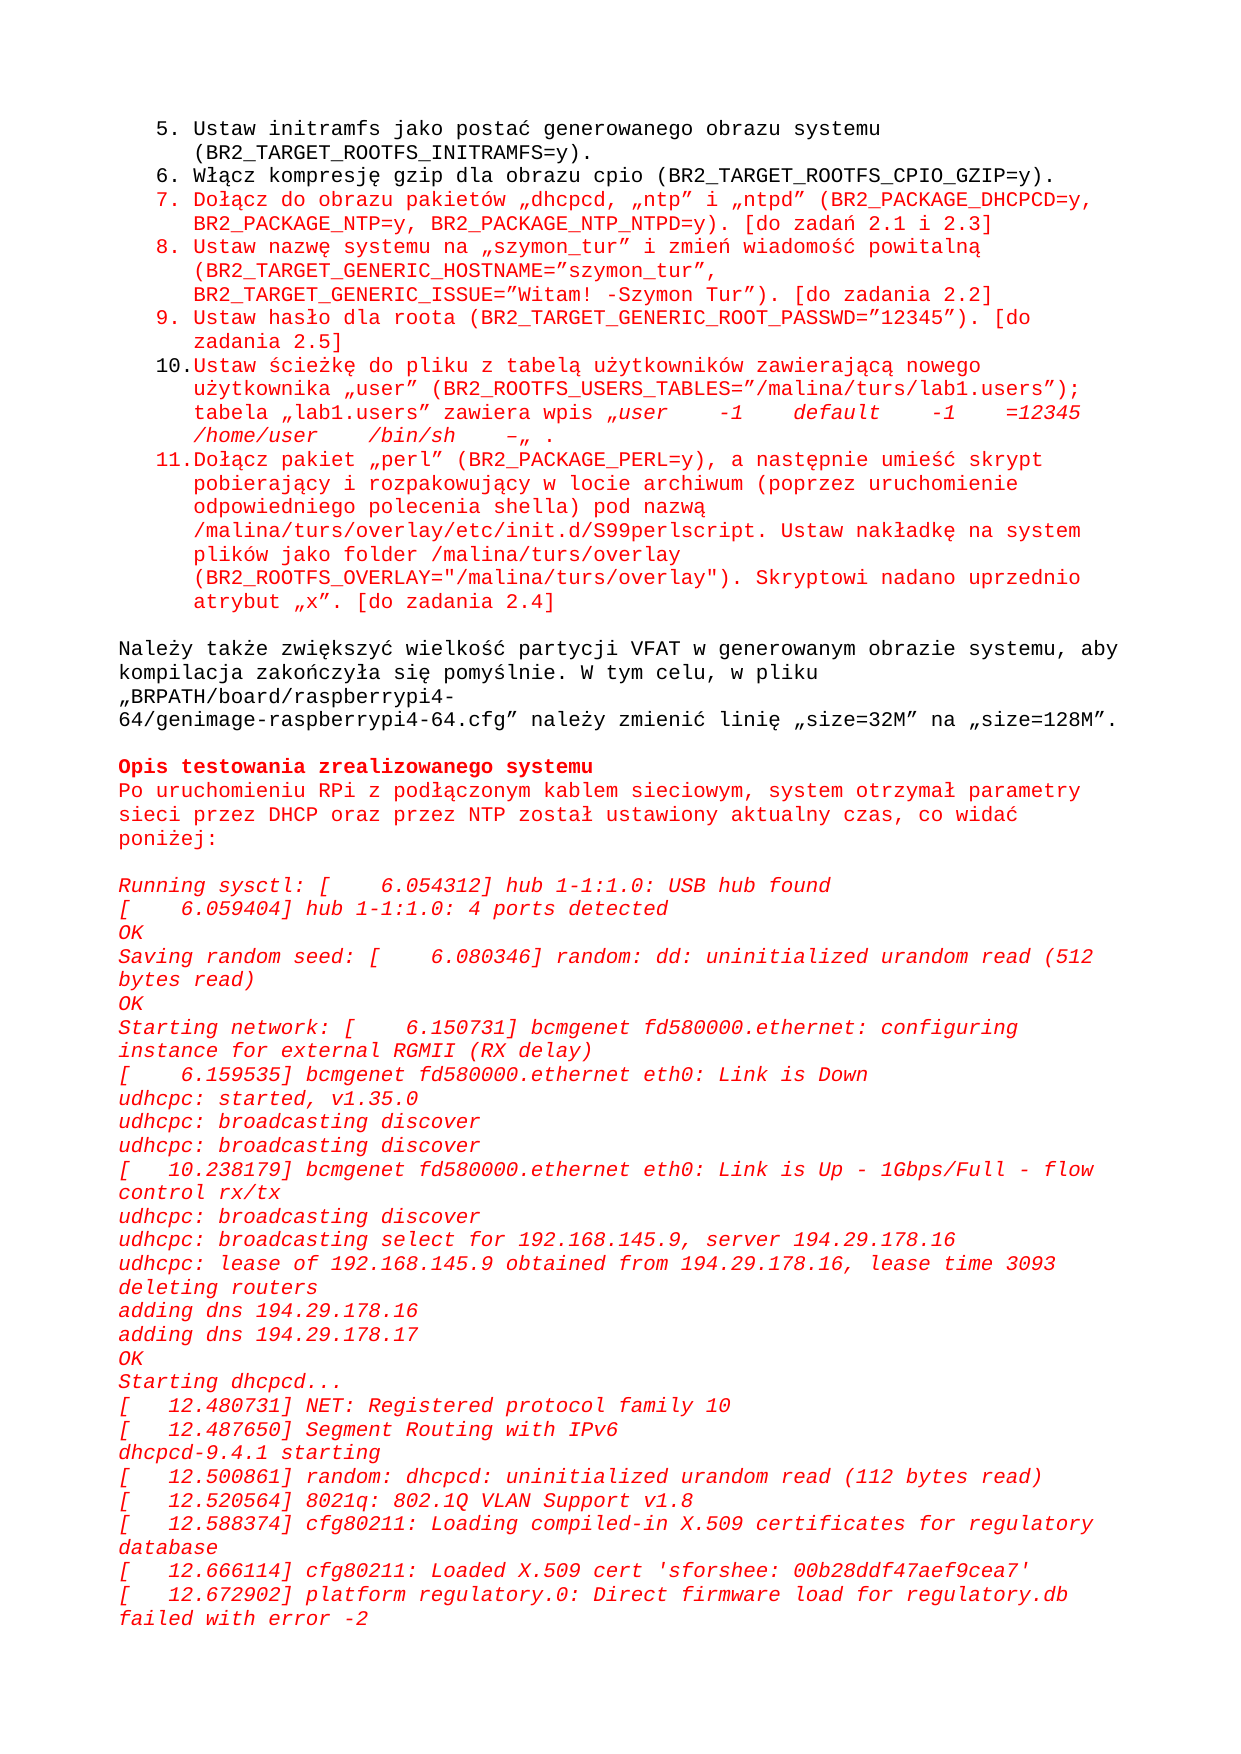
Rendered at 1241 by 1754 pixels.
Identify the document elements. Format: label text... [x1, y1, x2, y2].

list Ustaw initramfs jako postać generowanego obrazu systemu (BR2_TARGET_ROOTFS_INITRAMFS=y). [156, 118, 1122, 165]
text OK [118, 1348, 1122, 1371]
text Starting network: [ 6.150731] bcmgenet fd580000.ethernet: configuring instance for external RGMII (RX delay) [118, 1017, 1122, 1064]
text 64/genimage-raspberrypi4-64.cfg” należy zmienić linię „size=32M” na „size=128M”. [118, 709, 1122, 733]
list Ustaw nazwę systemu na „szymon_tur” i zmień wiadomość powitalną (BR2_TARGET_GENERIC_HOSTNAME=”szymon_tur”, BR2_TARGET_GENERIC_ISSUE=”Witam! -Szymon Tur”). [do zadania 2.2] [156, 236, 1122, 307]
text Opis testowania zrealizowanego systemu [118, 757, 1122, 780]
text [ 12.487650] Segment Routing with IPv6 [118, 1419, 1122, 1442]
text Starting dhcpcd... [118, 1371, 1122, 1395]
text OK [118, 922, 1122, 946]
text deleting routers [118, 1277, 1122, 1300]
text [ 12.480731] NET: Registered protocol family 10 [118, 1395, 1122, 1419]
text [ 12.520564] 8021q: 802.1Q VLAN Support v1.8 [118, 1489, 1122, 1513]
list Dołącz pakiet „perl” (BR2_PACKAGE_PERL=y), a następnie umieść skrypt pobierający i rozpakowujący w locie archiwum (poprzez uruchomienie odpowiedniego polecenia shella) pod nazwą /malina/turs/overlay/etc/init.d/S99perlscript. Ustaw nakładkę na system plików jako folder /malina/turs/overlay (BR2_ROOTFS_OVERLAY="/malina/turs/overlay"). Skryptowi nadano uprzednio atrybut „x”. [do zadania 2.4] [156, 449, 1122, 615]
text [ 12.666114] cfg80211: Loaded X.509 cert 'sforshee: 00b28ddf47aef9cea7' [118, 1561, 1122, 1584]
text [ 10.238179] bcmgenet fd580000.ethernet eth0: Link is Up - 1Gbps/Full - flow control rx/tx [118, 1158, 1122, 1206]
text [ 12.588374] cfg80211: Loading compiled-in X.509 certificates for regulatory database [118, 1513, 1122, 1561]
text Po uruchomieniu RPi z podłączonym kablem sieciowym, system otrzymał parametry sieci przez DHCP oraz przez NTP został ustawiony aktualny czas, co widać poniżej: [118, 780, 1122, 851]
text dhcpcd-9.4.1 starting [118, 1442, 1122, 1466]
list Włącz kompresję gzip dla obrazu cpio (BR2_TARGET_ROOTFS_CPIO_GZIP=y). [156, 165, 1122, 189]
text OK [118, 993, 1122, 1017]
list Dołącz do obrazu pakietów „dhcpcd, „ntp” i „ntpd” (BR2_PACKAGE_DHCPCD=y, BR2_PACKAGE_NTP=y, BR2_PACKAGE_NTP_NTPD=y). [do zadań 2.1 i 2.3] [156, 189, 1122, 236]
text [ 6.159535] bcmgenet fd580000.ethernet eth0: Link is Down [118, 1064, 1122, 1088]
text [ 12.500861] random: dhcpcd: uninitialized urandom read (112 bytes read) [118, 1466, 1122, 1489]
text adding dns 194.29.178.17 [118, 1324, 1122, 1348]
text udhcpc: broadcasting select for 192.168.145.9, server 194.29.178.16 [118, 1229, 1122, 1253]
text udhcpc: broadcasting discover [118, 1135, 1122, 1158]
text Saving random seed: [ 6.080346] random: dd: uninitialized urandom read (512 bytes read) [118, 946, 1122, 993]
text [ 6.059404] hub 1-1:1.0: 4 ports detected [118, 898, 1122, 922]
text udhcpc: broadcasting discover [118, 1111, 1122, 1135]
list Ustaw hasło dla roota (BR2_TARGET_GENERIC_ROOT_PASSWD=”12345”). [do zadania 2.5] [156, 307, 1122, 354]
list Ustaw ścieżkę do pliku z tabelą użytkowników zawierającą nowego użytkownika „user” (BR2_ROOTFS_USERS_TABLES=”/malina/turs/lab1.users”); tabela „lab1.users” zawiera wpis „user -1 default -1 =12345 /home/user /bin/sh –„ . [156, 354, 1122, 449]
text Running sysctl: [ 6.054312] hub 1-1:1.0: USB hub found [118, 875, 1122, 898]
text udhcpc: started, v1.35.0 [118, 1088, 1122, 1111]
text adding dns 194.29.178.16 [118, 1300, 1122, 1324]
text Należy także zwiększyć wielkość partycji VFAT w generowanym obrazie systemu, aby kompilacja zakończyła się pomyślnie. W tym celu, w pliku „BRPATH/board/raspberrypi4- [118, 638, 1122, 709]
text udhcpc: lease of 192.168.145.9 obtained from 194.29.178.16, lease time 3093 [118, 1253, 1122, 1277]
text udhcpc: broadcasting discover [118, 1206, 1122, 1229]
text [ 12.672902] platform regulatory.0: Direct firmware load for regulatory.db failed with error -2 [118, 1584, 1122, 1631]
